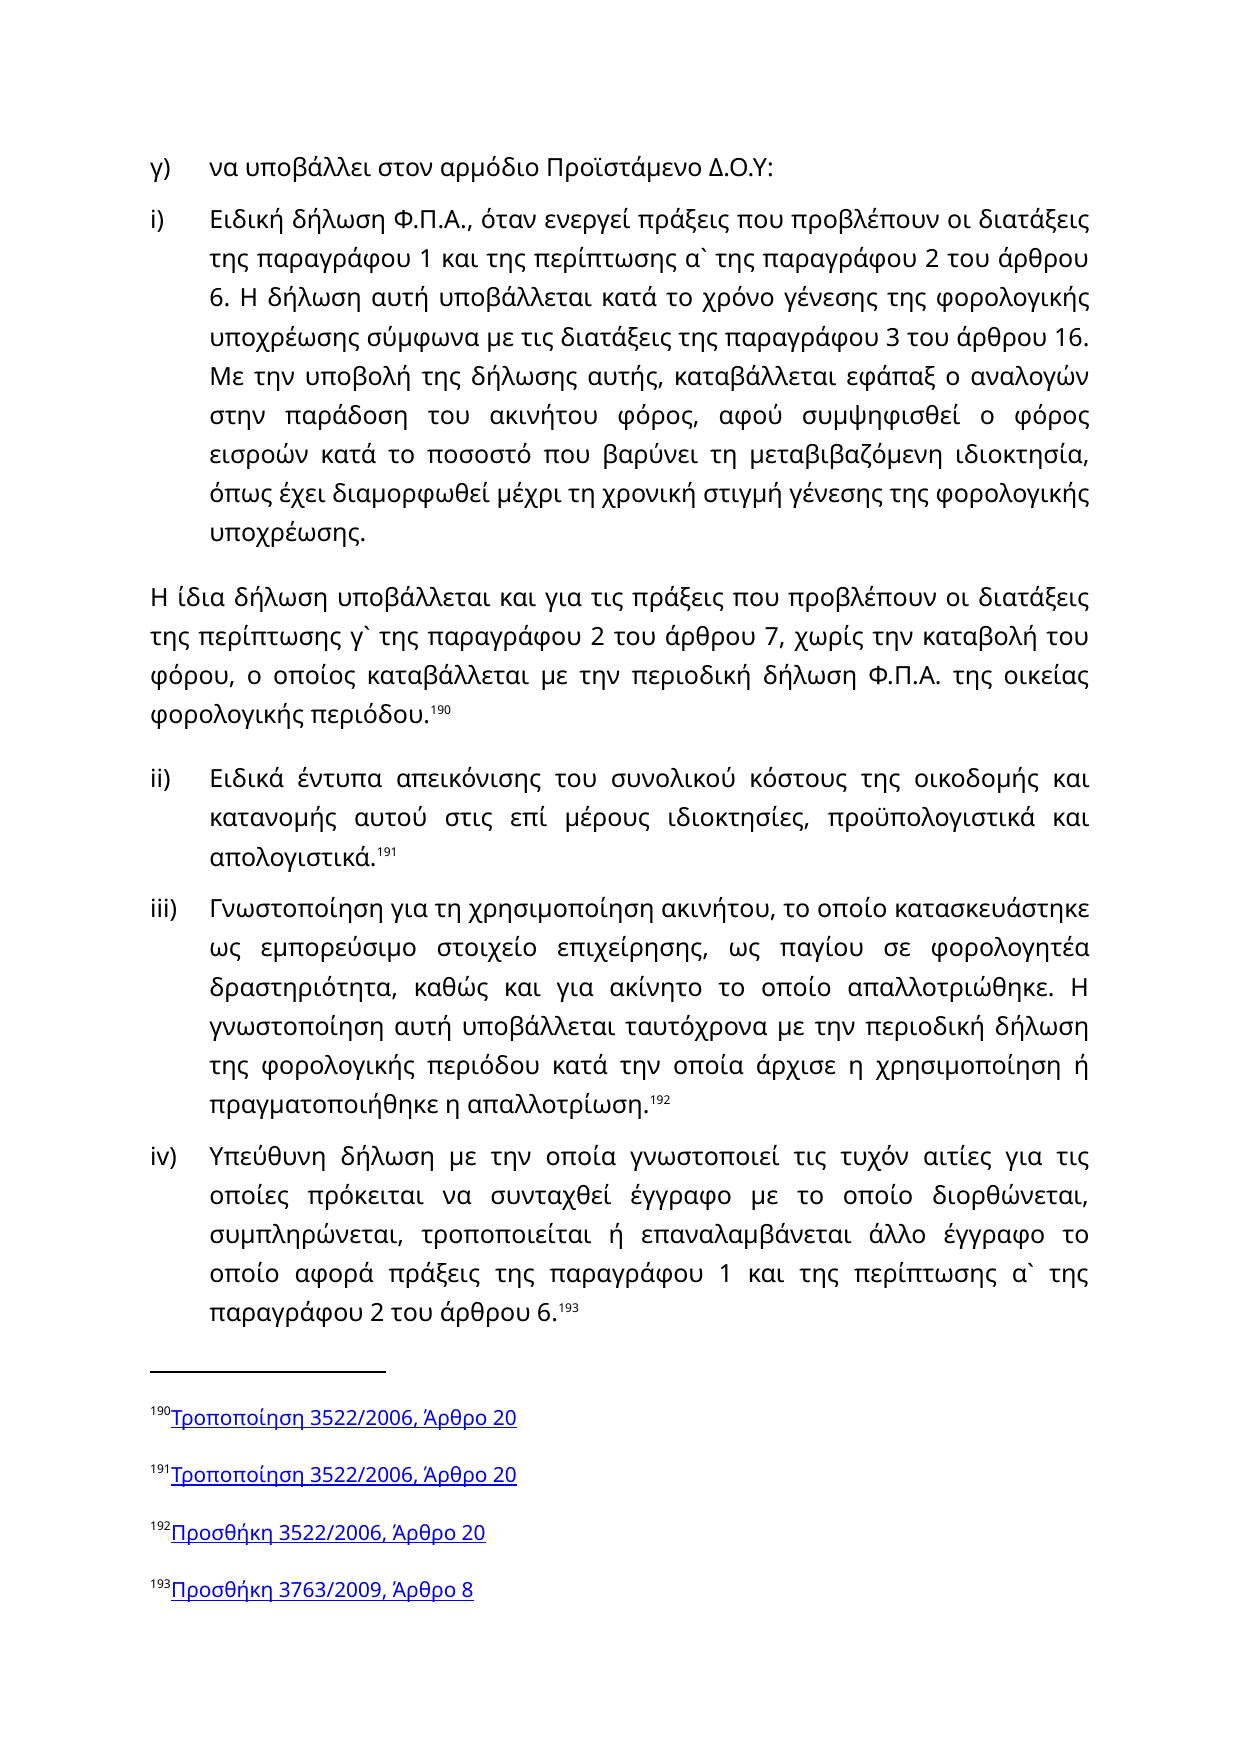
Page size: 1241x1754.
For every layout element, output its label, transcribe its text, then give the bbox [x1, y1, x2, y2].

list γ) να υποβάλλει στον αρμόδιο Προϊστάμενο Δ.Ο.Υ: [150, 150, 1090, 184]
text Προσθήκη 3763/2009, Άρθρο 8 [150, 1576, 1090, 1604]
list ii) Ειδικά έντυπα απεικόνισης του συνολικού κόστους της οικοδομής και κατανομής αυτού στις επί μέρους ιδιοκτησίες, προϋπολογιστικά και απολογιστικά. [150, 761, 1090, 873]
list i) Ειδική δήλωση Φ.Π.Α., όταν ενεργεί πράξεις που προβλέπουν οι διατάξεις της παραγράφου 1 και της περίπτωσης α` της παραγράφου 2 του άρθρου 6. Η δήλωση αυτή υποβάλλεται κατά το χρόνο γένεσης της φορολογικής υποχρέωσης σύμφωνα με τις διατάξεις της παραγράφου 3 του άρθρου 16. Με την υποβολή της δήλωσης αυτής, καταβάλλεται εφάπαξ ο αναλογών στην παράδοση του ακινήτου φόρος, αφού συμψηφισθεί ο φόρος εισροών κατά το ποσοστό που βαρύνει τη μεταβιβαζόμενη ιδιοκτησία, όπως έχει διαμορφωθεί μέχρι τη χρονική στιγμή γένεσης της φορολογικής υποχρέωσης. [150, 202, 1090, 549]
text Η ίδια δήλωση υποβάλλεται και για τις πράξεις που προβλέπουν οι διατάξεις της περίπτωσης γ` της παραγράφου 2 του άρθρου 7, χωρίς την καταβολή του φόρου, ο οποίος καταβάλλεται με την περιοδική δήλωση Φ.Π.Α. της οικείας φορολογικής περιόδου. [150, 579, 1090, 731]
list iii) Γνωστοποίηση για τη χρησιμοποίηση ακινήτου, το οποίο κατασκευάστηκε ως εμπορεύσιμο στοιχείο επιχείρησης, ως παγίου σε φορολογητέα δραστηριότητα, καθώς και για ακίνητο το οποίο απαλλοτριώθηκε. Η γνωστοποίηση αυτή υποβάλλεται ταυτόχρονα με την περιοδική δήλωση της φορολογικής περιόδου κατά την οποία άρχισε η χρησιμοποίηση ή πραγματοποιήθηκε η απαλλοτρίωση. [150, 891, 1090, 1121]
list iv) Υπεύθυνη δήλωση με την οποία γνωστοποιεί τις τυχόν αιτίες για τις οποίες πρόκειται να συνταχθεί έγγραφο με το οποίο διορθώνεται, συμπληρώνεται, τροποποιείται ή επαναλαμβάνεται άλλο έγγραφο το οποίο αφορά πράξεις της παραγράφου 1 και της περίπτωσης α` της παραγράφου 2 του άρθρου 6. [150, 1138, 1090, 1329]
text Τροποποίηση 3522/2006, Άρθρο 20 [150, 1403, 1090, 1431]
text Τροποποίηση 3522/2006, Άρθρο 20 [150, 1460, 1090, 1489]
text Προσθήκη 3522/2006, Άρθρο 20 [150, 1518, 1090, 1546]
